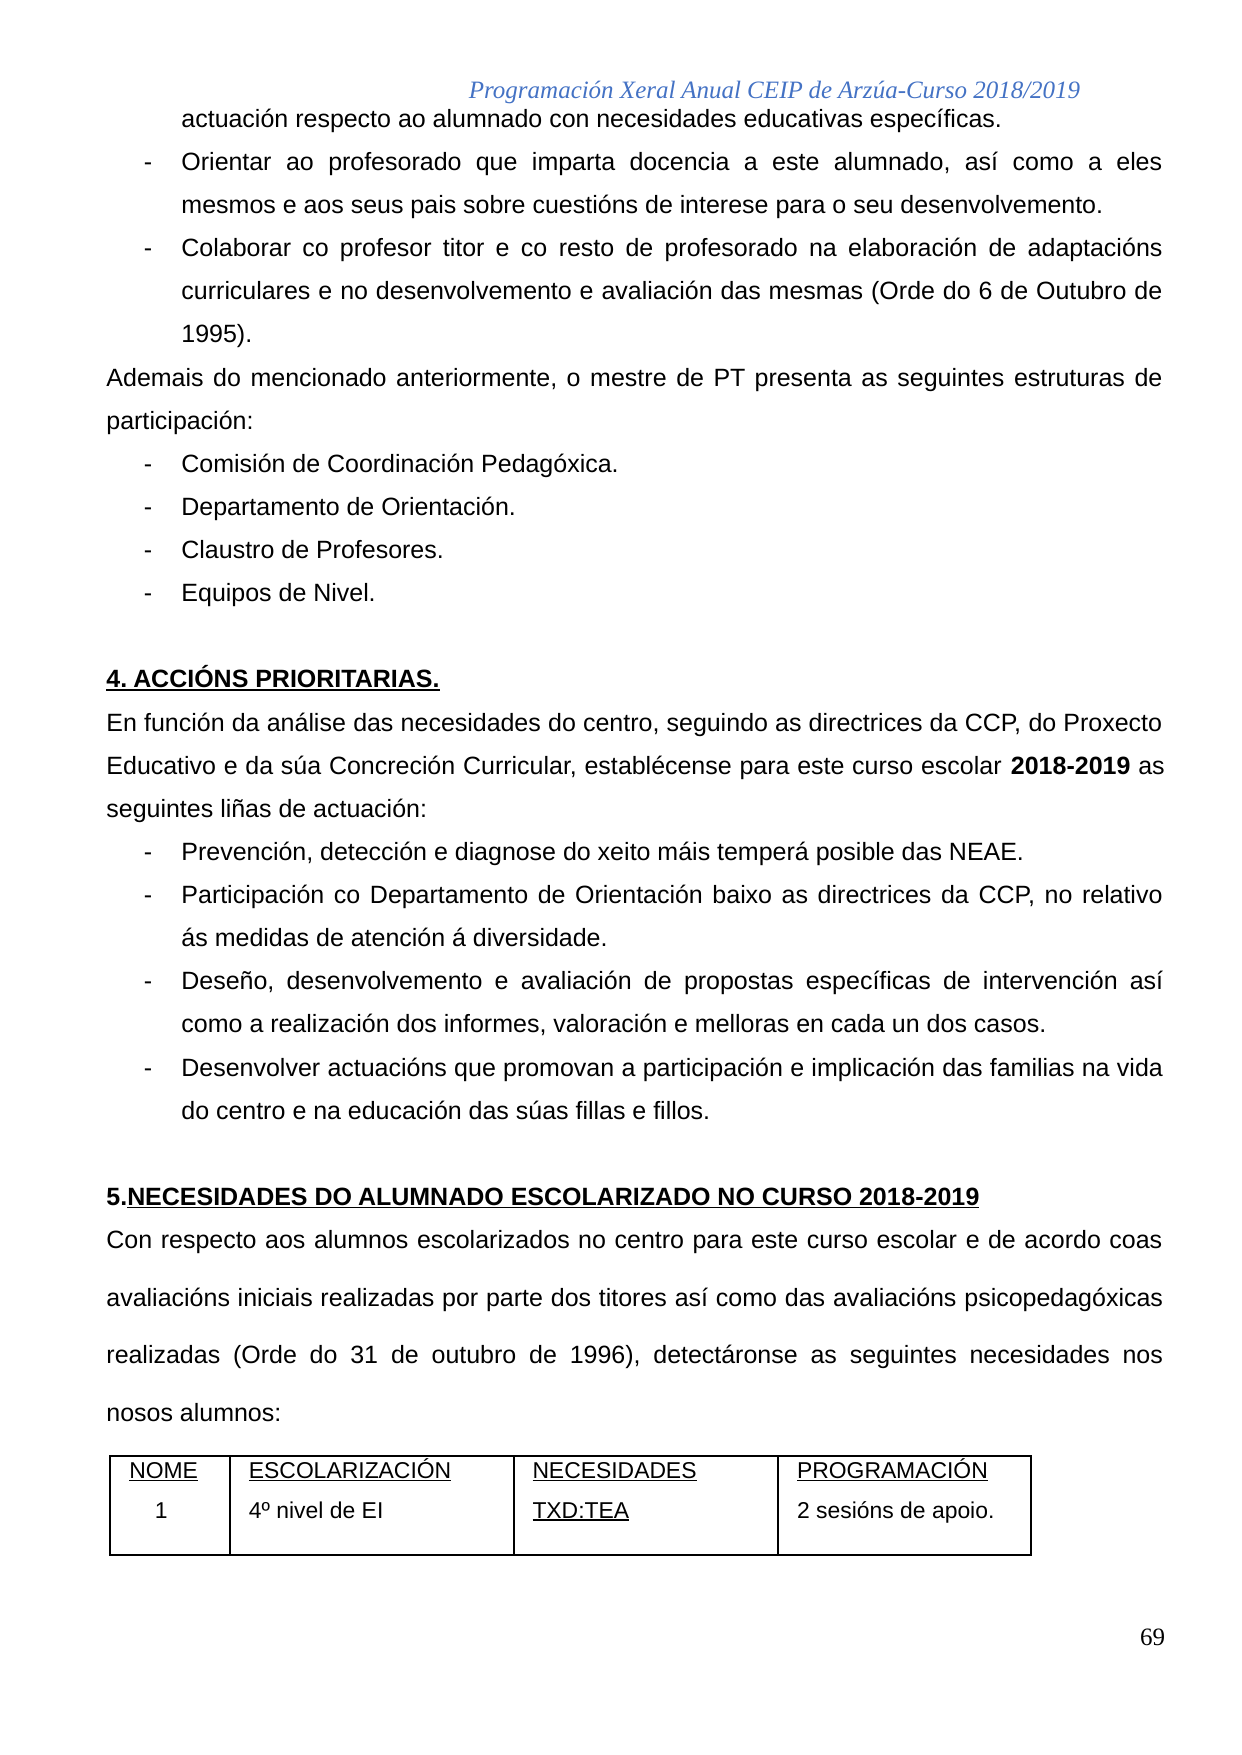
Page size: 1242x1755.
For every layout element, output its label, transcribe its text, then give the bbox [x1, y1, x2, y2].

list Claustro de Profesores. [144, 535, 1164, 564]
list Equipos de Nivel. [144, 578, 1164, 607]
list Deseño, desenvolvemento e avaliación de propostas específicas de intervención así como a realización dos informes, valoración e melloras en cada un dos casos. [144, 966, 1164, 1038]
text 5.NECESIDADES DO ALUMNADO ESCOLARIZADO NO CURSO 2018-2019 [106, 1182, 1164, 1211]
table_header NECESIDADES TXD:TEA [515, 1457, 777, 1554]
list Colaborar co profesor titor e co resto de profesorado na elaboración de adaptacións curriculares e no desenvolvemento e avaliación das mesmas (Orde do 6 de Outubro de 1995). [144, 233, 1164, 348]
list Departamento de Orientación. [144, 492, 1164, 521]
list Comisión de Coordinación Pedagóxica. [144, 449, 1164, 477]
text En función da análise das necesidades do centro, seguindo as directrices da CCP, do Proxecto Educativo e da súa Concreción Curricular, establécense para este curso escolar 2018-2019 as seguintes liñas de actuación: [106, 707, 1164, 822]
list actuación respecto ao alumnado con necesidades educativas específicas. [144, 104, 1164, 132]
list Orientar ao profesorado que imparta docencia a este alumnado, así como a eles mesmos e aos seus pais sobre cuestións de interese para o seu desenvolvemento. [144, 147, 1164, 219]
list Prevención, detección e diagnose do xeito máis temperá posible das NEAE. [144, 837, 1164, 866]
text Ademais do mencionado anteriormente, o mestre de PT presenta as seguintes estruturas de participación: [106, 362, 1164, 434]
table_header NOME 1 [111, 1457, 229, 1554]
list Participación co Departamento de Orientación baixo as directrices da CCP, no relativo ás medidas de atención á diversidade. [144, 880, 1164, 952]
table_header PROGRAMACIÓN 2 sesións de apoio. [779, 1457, 1030, 1554]
list Desenvolver actuacións que promovan a participación e implicación das familias na vida do centro e na educación das súas fillas e fillos. [144, 1052, 1164, 1124]
text Con respecto aos alumnos escolarizados no centro para este curso escolar e de acordo coas avaliacións iniciais realizadas por parte dos titores así como das avaliacións psicopedagóxicas realizadas (Orde do 31 de outubro de 1996), detectáronse as seguintes necesidades nos nosos alumnos: [106, 1225, 1164, 1426]
table_header ESCOLARIZACIÓN 4º nivel de EI [231, 1457, 513, 1554]
text 4. ACCIÓNS PRIORITARIAS. [106, 664, 1164, 693]
